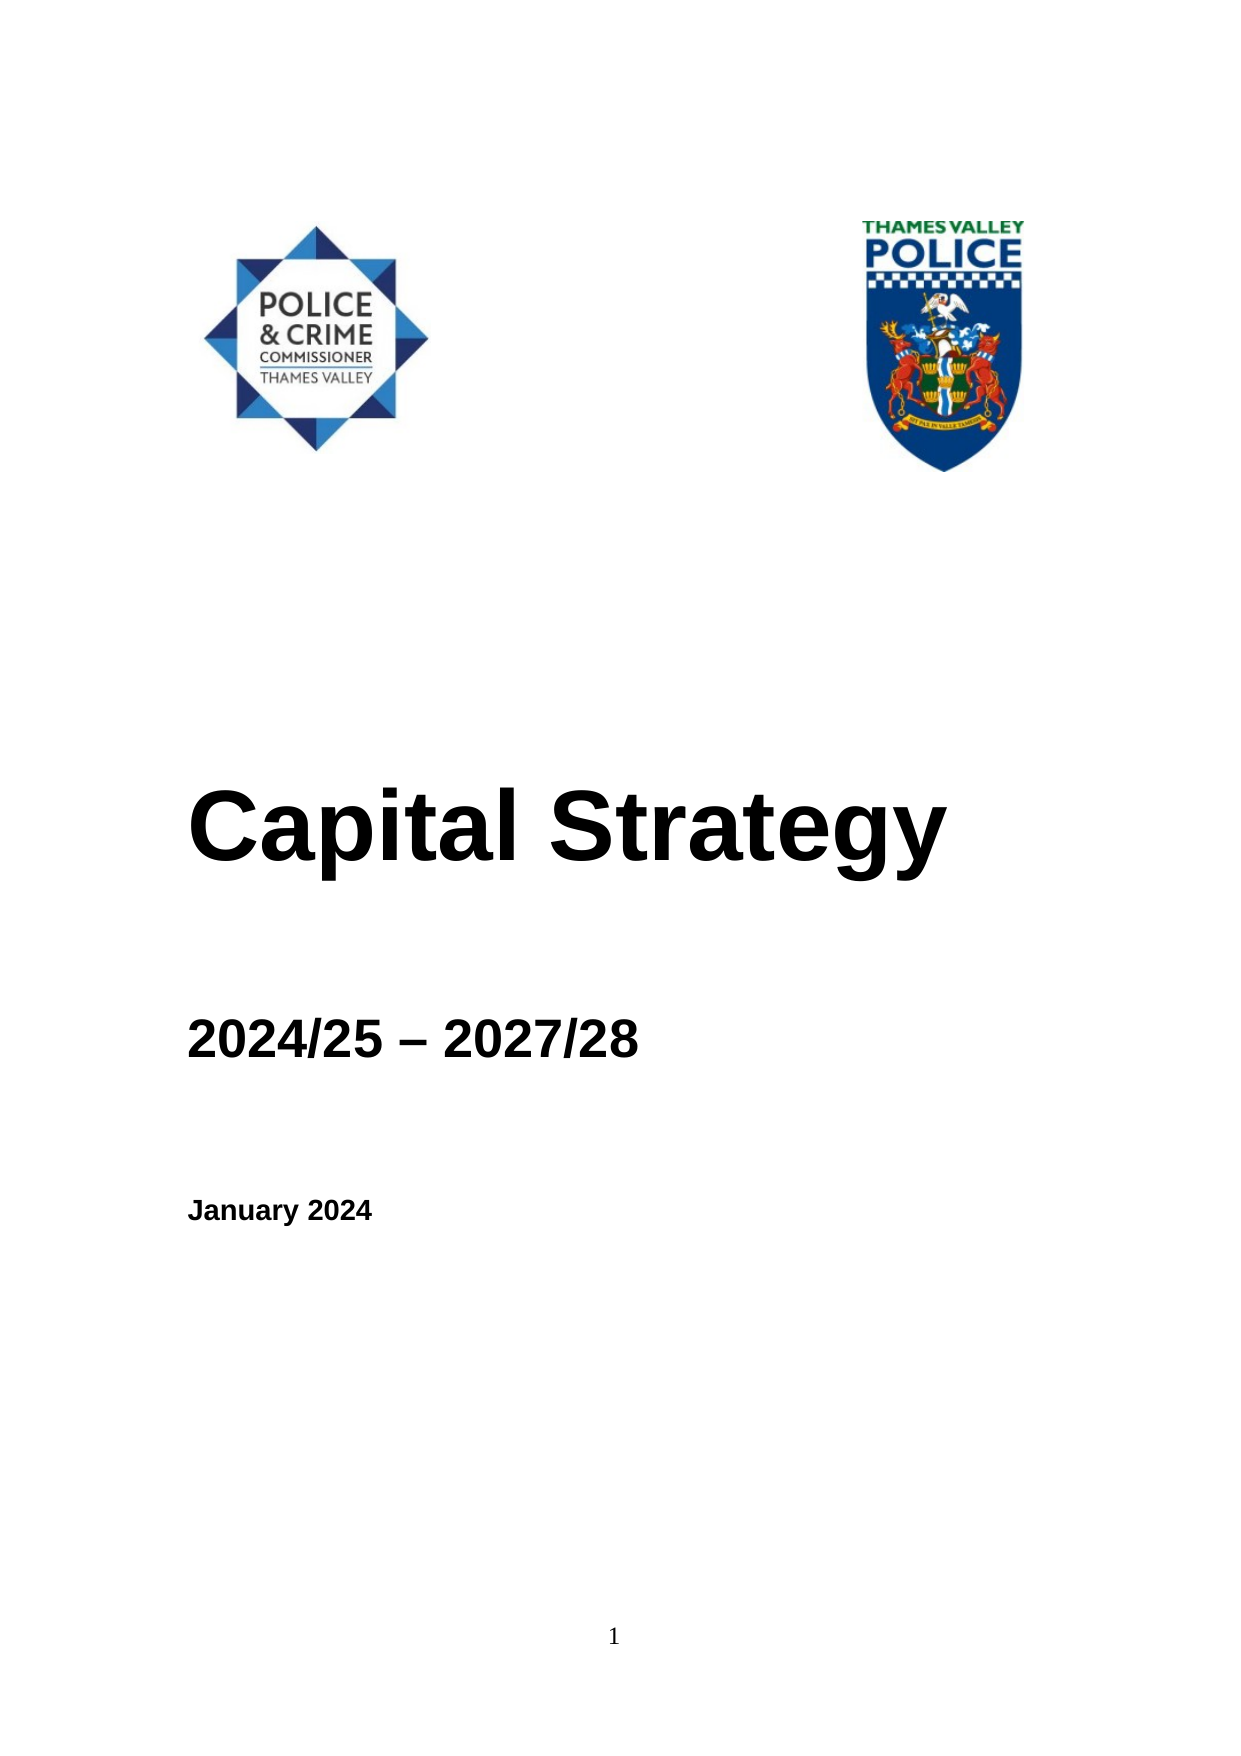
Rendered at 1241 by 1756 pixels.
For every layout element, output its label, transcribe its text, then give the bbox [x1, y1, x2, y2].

text Capital Strategy [187, 767, 1213, 882]
text 2024/25 – 2027/28 [187, 1007, 1213, 1069]
text January 2024 [187, 1193, 1213, 1227]
